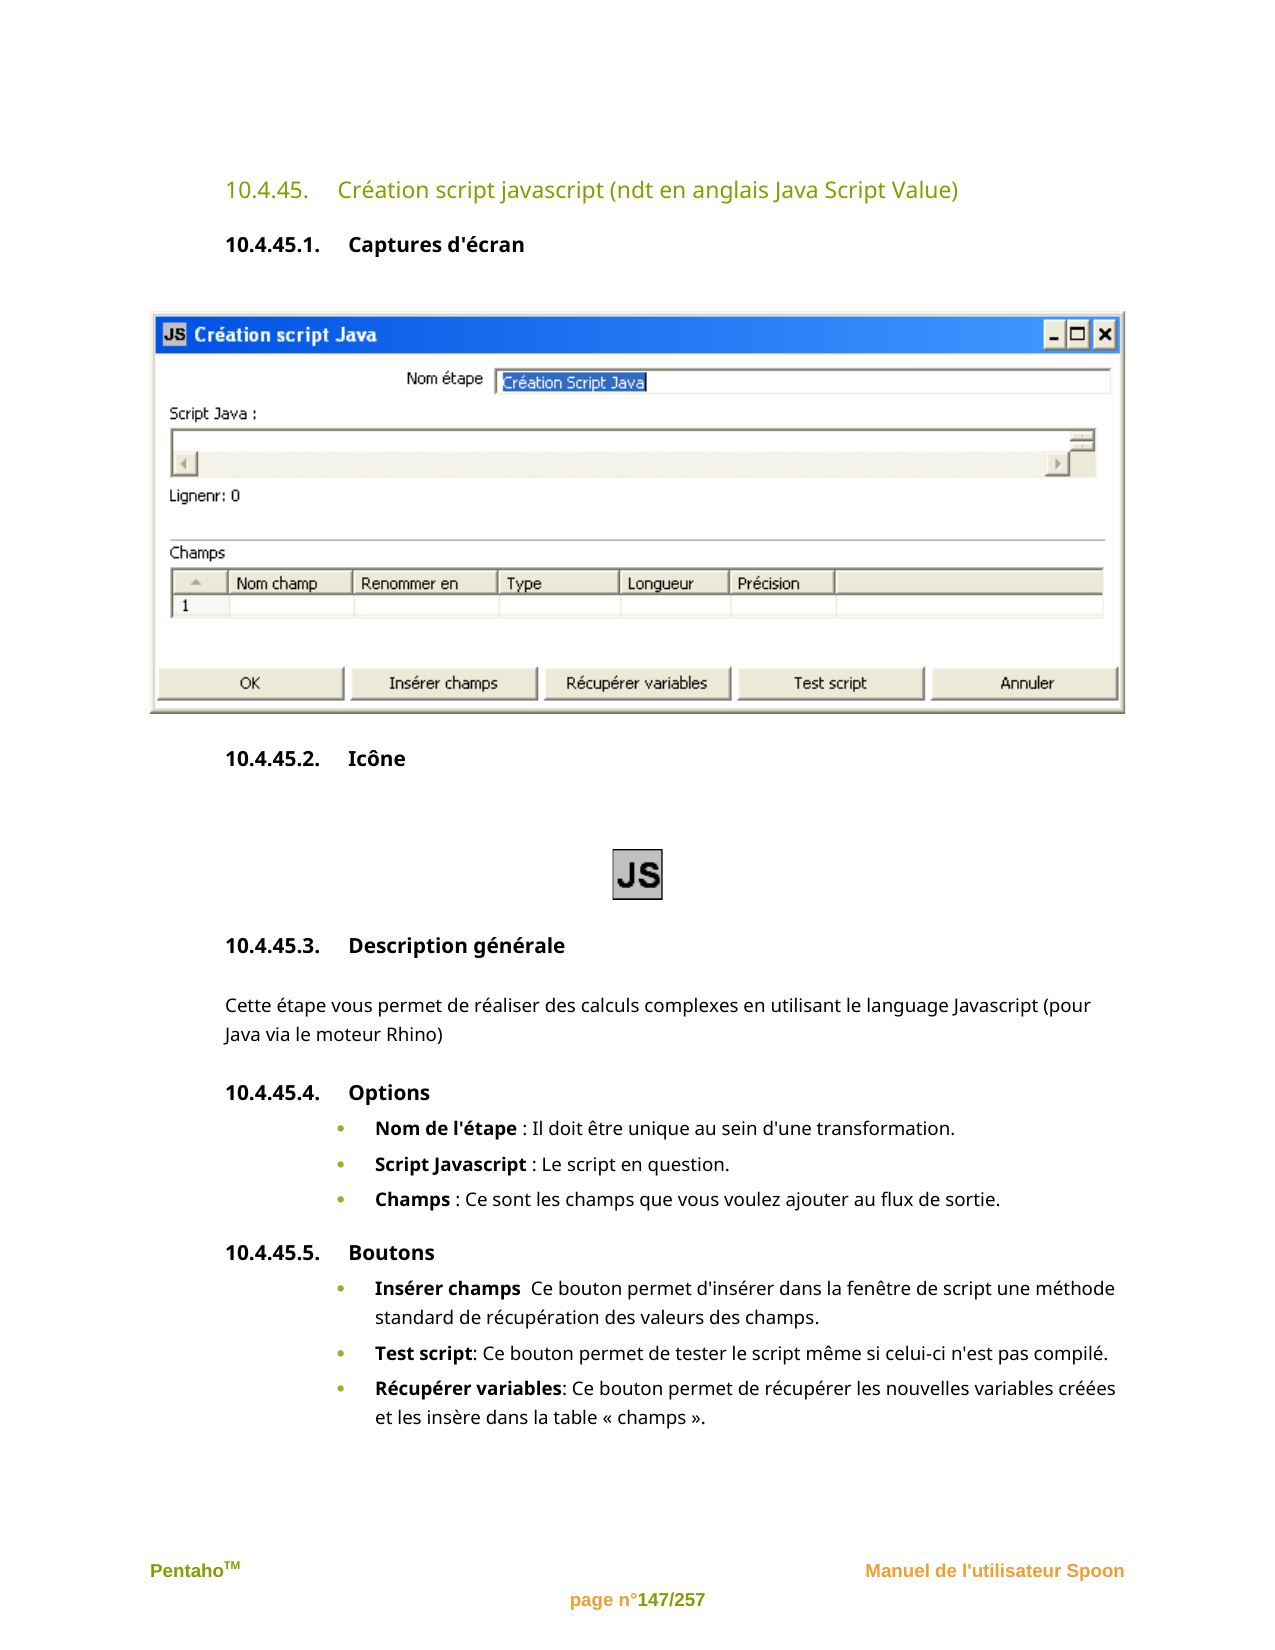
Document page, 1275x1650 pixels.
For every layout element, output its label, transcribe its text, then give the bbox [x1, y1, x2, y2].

subtitle Création script javascript (ndt en anglais Java Script Value) [225, 175, 1125, 204]
subtitle Description générale [225, 798, 1125, 960]
subtitle Icône [225, 714, 1125, 773]
picture [150, 311, 1125, 714]
list Récupérer variables: Ce bouton permet de récupérer les nouvelles variables créées et les insère dans la table « champs ». [337, 1372, 1125, 1430]
subtitle Options [225, 1077, 1125, 1106]
list Test script: Ce bouton permet de tester le script même si celui-ci n'est pas compilé. [337, 1337, 1125, 1366]
subtitle Captures d'écran [225, 229, 1125, 258]
subtitle [225, 283, 1125, 311]
list Insérer champs Ce bouton permet d'insérer dans la fenêtre de script une méthode standard de récupération des valeurs des champs. [337, 1272, 1125, 1331]
text Cette étape vous permet de réaliser des calculs complexes en utilisant le language Javascript (pour Java via le moteur Rhino) [225, 989, 1125, 1048]
subtitle Boutons [225, 1237, 1125, 1266]
picture [612, 849, 663, 900]
list Nom de l'étape : Il doit être unique au sein d'une transformation. [337, 1112, 1125, 1142]
list Champs : Ce sont les champs que vous voulez ajouter au flux de sortie. [337, 1183, 1125, 1212]
list Script Javascript : Le script en question. [337, 1148, 1125, 1177]
